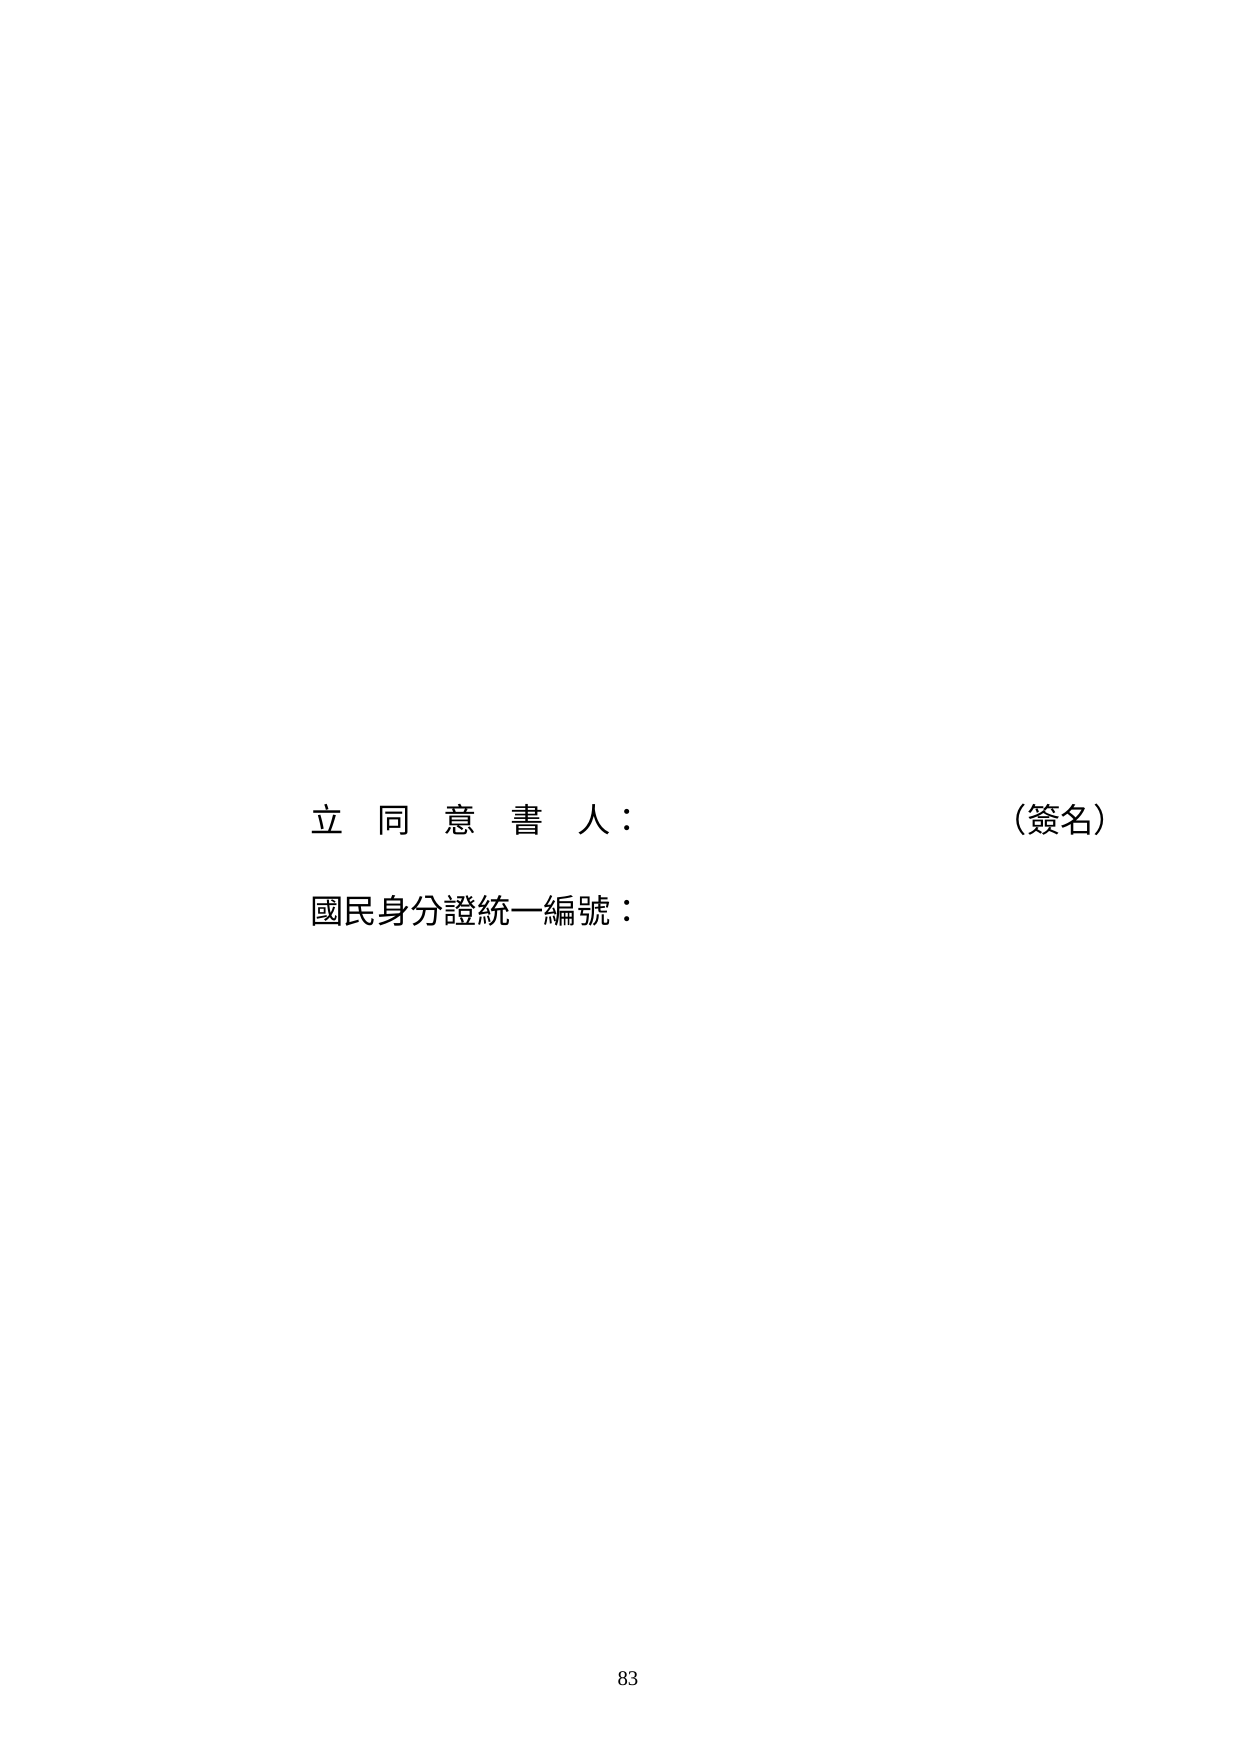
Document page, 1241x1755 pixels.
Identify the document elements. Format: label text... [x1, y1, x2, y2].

text 國民身分證統一編號： [103, 885, 1152, 933]
text 立 同 意 書 人： （簽名） [103, 794, 1152, 842]
